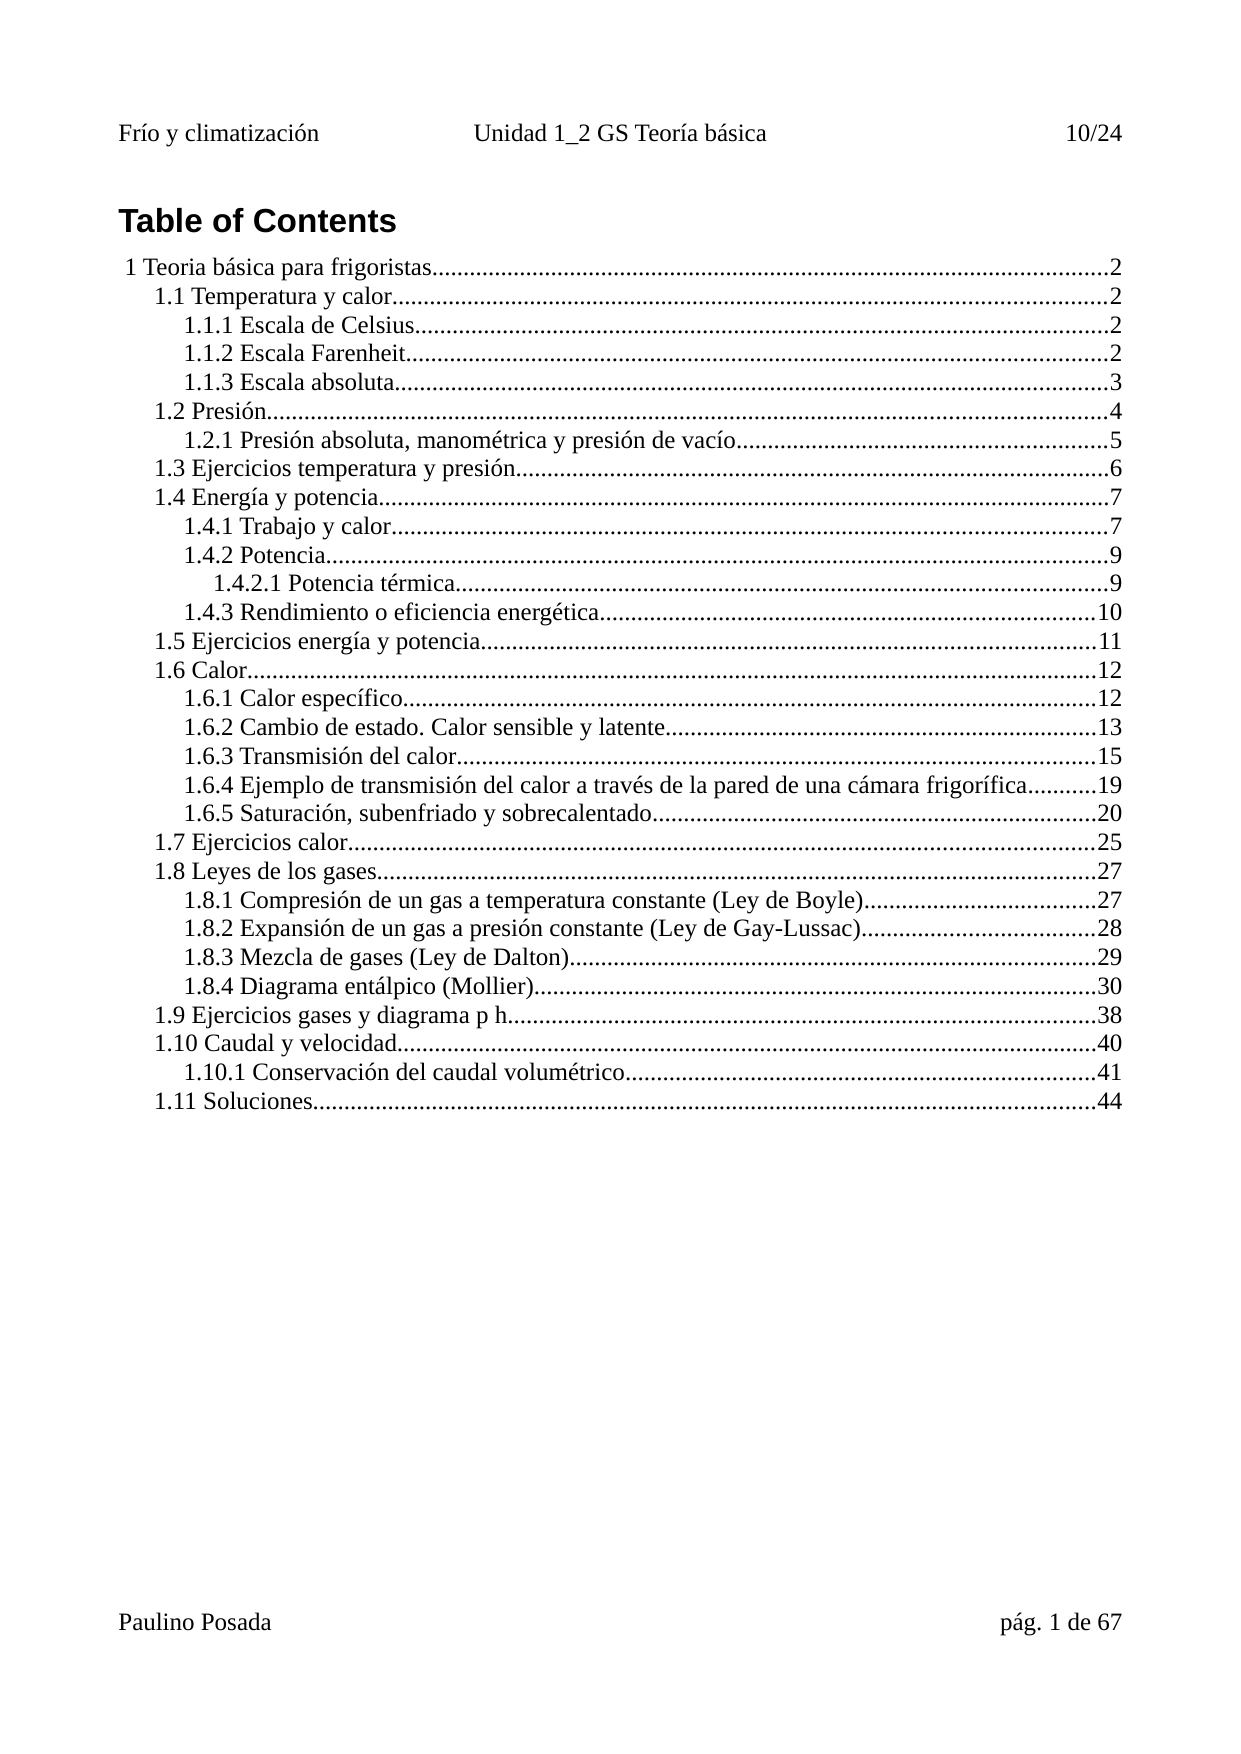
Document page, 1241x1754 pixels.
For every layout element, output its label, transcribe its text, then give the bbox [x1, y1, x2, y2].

text 1.10 Caudal y velocidad 40 [148, 1028, 1122, 1057]
text 1.8.4 Diagrama entálpico (Mollier) 30 [177, 971, 1122, 1000]
text 1.8.3 Mezcla de gases (Ley de Dalton) 29 [177, 942, 1122, 971]
text 1.6.1 Calor específico 12 [177, 683, 1122, 712]
text 1.6.4 Ejemplo de transmisión del calor a través de la pared de una cámara frigorífica 19 [177, 770, 1122, 798]
text 1 Teoria básica para frigoristas 2 [118, 252, 1122, 281]
text 1.5 Ejercicios energía y potencia 11 [148, 626, 1122, 655]
text 1.4 Energía y potencia 7 [148, 482, 1122, 511]
text 1.6 Calor 12 [148, 655, 1122, 683]
text 1.2 Presión 4 [148, 396, 1122, 425]
text 1.3 Ejercicios temperatura y presión 6 [148, 453, 1122, 482]
text 1.7 Ejercicios calor 25 [148, 827, 1122, 856]
text 1.4.3 Rendimiento o eficiencia energética 10 [177, 597, 1122, 626]
text 1.4.2 Potencia 9 [177, 540, 1122, 568]
text 1.6.2 Cambio de estado. Calor sensible y latente. 13 [177, 712, 1122, 741]
subtitle Table of Contents [118, 201, 1122, 240]
text 1.8 Leyes de los gases 27 [148, 856, 1122, 885]
text 1.1.1 Escala de Celsius 2 [177, 310, 1122, 338]
text 1.9 Ejercicios gases y diagrama p h 38 [148, 1000, 1122, 1028]
text 1.4.2.1 Potencia térmica 9 [207, 568, 1122, 597]
text 1.10.1 Conservación del caudal volumétrico 41 [177, 1057, 1122, 1086]
text 1.8.2 Expansión de un gas a presión constante (Ley de Gay-Lussac) 28 [177, 913, 1122, 942]
text 1.6.5 Saturación, subenfriado y sobrecalentado 20 [177, 798, 1122, 827]
text 1.11 Soluciones 44 [148, 1086, 1122, 1115]
text 1.8.1 Compresión de un gas a temperatura constante (Ley de Boyle) 27 [177, 885, 1122, 913]
text 1.1 Temperatura y calor 2 [148, 281, 1122, 310]
text 1.6.3 Transmisión del calor 15 [177, 741, 1122, 770]
text 1.2.1 Presión absoluta, manométrica y presión de vacío 5 [177, 425, 1122, 453]
text 1.4.1 Trabajo y calor 7 [177, 511, 1122, 540]
text 1.1.3 Escala absoluta 3 [177, 367, 1122, 396]
text 1.1.2 Escala Farenheit 2 [177, 338, 1122, 367]
